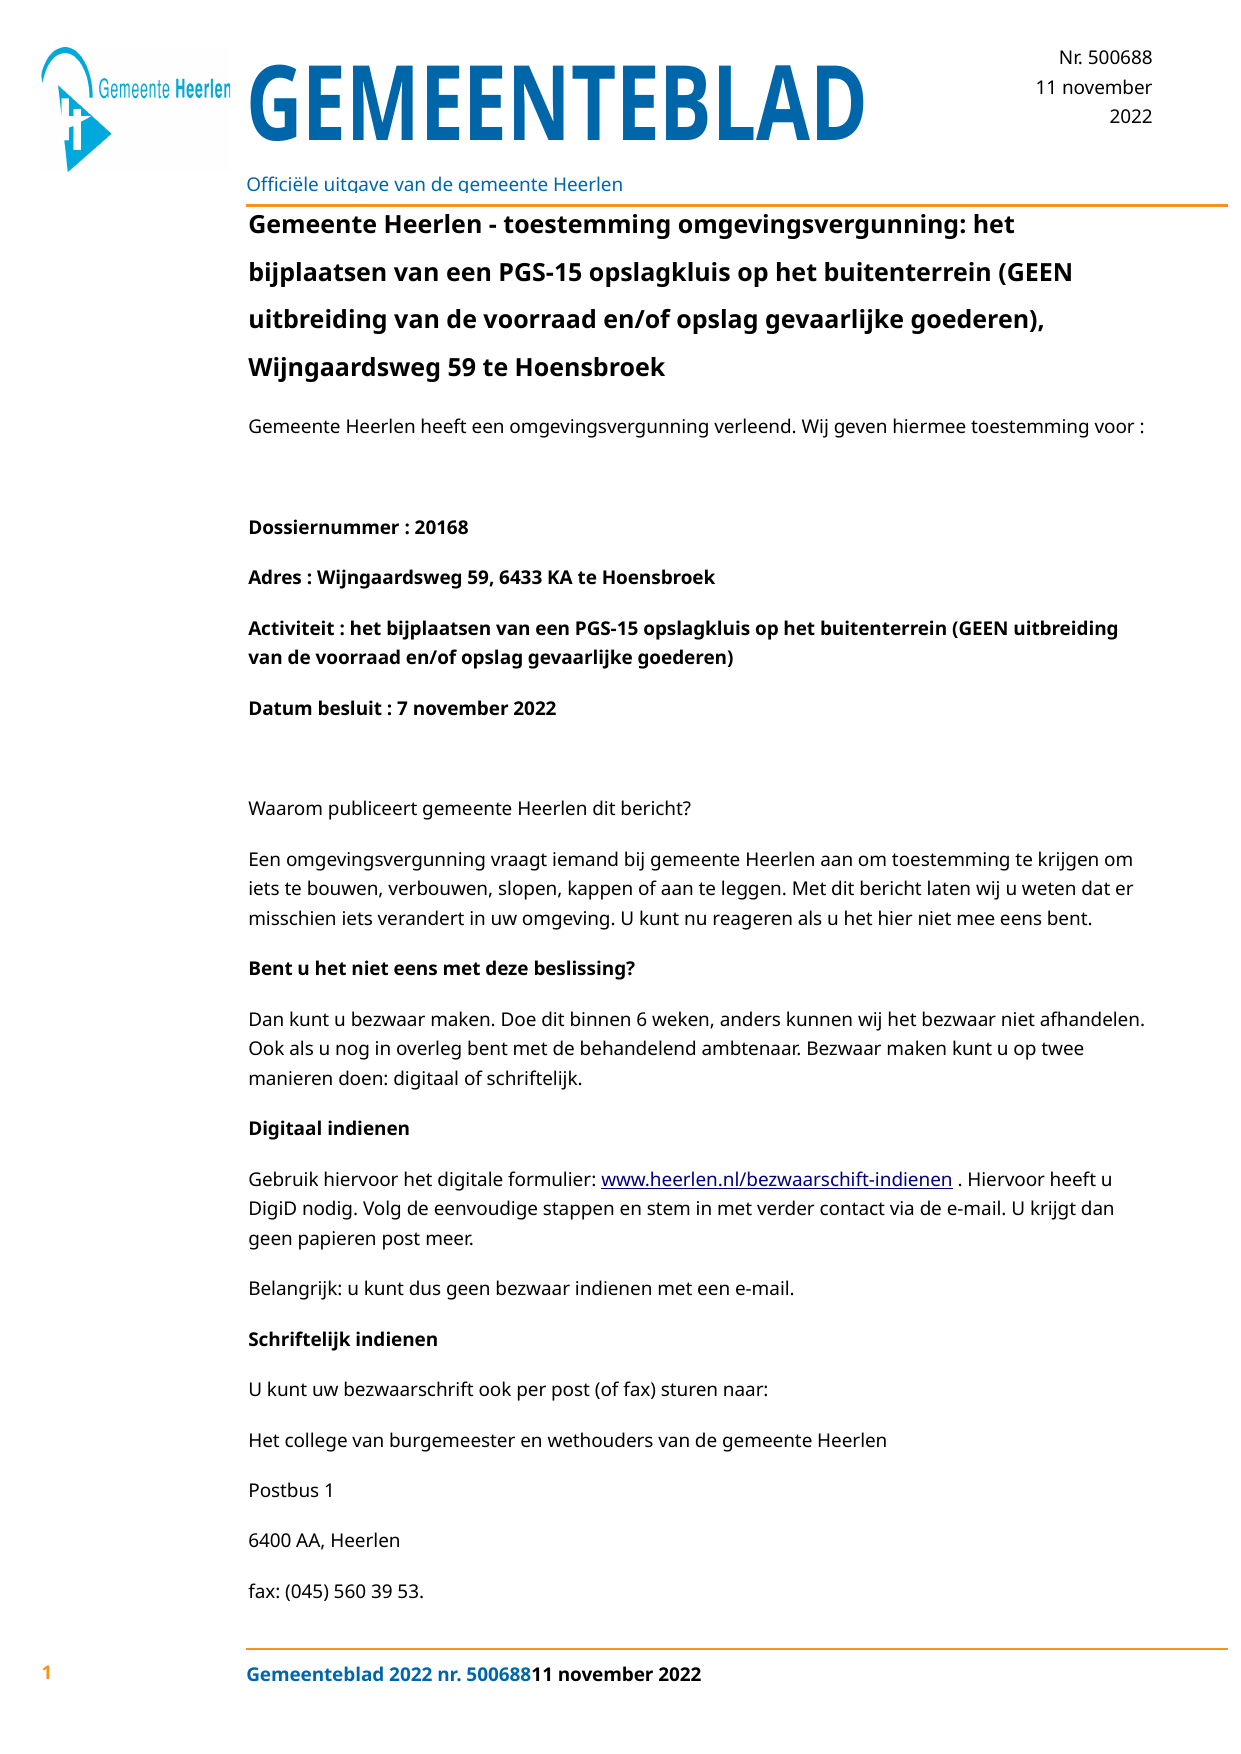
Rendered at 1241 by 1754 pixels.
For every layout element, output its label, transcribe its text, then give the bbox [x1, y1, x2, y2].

text Activiteit : het bijplaatsen van een PGS-15 opslagkluis op het buitenterrein (GEEN uitbreiding van de voorraad en/of opslag gevaarlijke goederen) [248, 615, 1152, 670]
text Postbus 1 [248, 1477, 1152, 1503]
text Waarom publiceert gemeente Heerlen dit bericht? [248, 796, 1152, 821]
text Gemeente Heerlen heeft een omgevingsvergunning verleend. Wij geven hiermee toestemming voor : [248, 413, 1152, 439]
text Het college van burgemeester en wethouders van de gemeente Heerlen [248, 1427, 1152, 1453]
text Dossiernummer : 20168 [248, 514, 1152, 540]
text 6400 AA, Heerlen [248, 1528, 1152, 1553]
text Schriftelijk indienen [248, 1326, 1152, 1352]
text Adres : Wijngaardsweg 59, 6433 KA te Hoensbroek [248, 564, 1152, 590]
text fax: (045) 560 39 53. [248, 1578, 1152, 1604]
text Gemeente Heerlen - toestemming omgevingsvergunning: het bijplaatsen van een PGS-15 opslagkluis op het buitenterrein (GEEN uitbreiding van de voorraad en/of opslag gevaarlijke goederen), Wijngaardsweg 59 te Hoensbroek [248, 207, 1152, 384]
text Dan kunt u bezwaar maken. Doe dit binnen 6 weken, anders kunnen wij het bezwaar niet afhandelen. Ook als u nog in overleg bent met de behandelend ambtenaar. Bezwaar maken kunt u op twee manieren doen: digitaal of schriftelijk. [248, 1006, 1152, 1091]
text U kunt uw bezwaarschrift ook per post (of fax) sturen naar: [248, 1376, 1152, 1402]
text Digitaal indienen [248, 1116, 1152, 1141]
text Gebruik hiervoor het digitale formulier: www.heerlen.nl/bezwaarschift-indienen . Hiervoor heeft u DigiD nodig. Volg de eenvoudige stappen en stem in met verder contact via de e-mail. U krijgt dan geen papieren post meer. [248, 1166, 1152, 1251]
text Een omgevingsvergunning vraagt iemand bij gemeente Heerlen aan om toestemming te krijgen om iets te bouwen, verbouwen, slopen, kappen of aan te leggen. Met dit bericht laten wij u weten dat er misschien iets verandert in uw omgeving. U kunt nu reageren als u het hier niet mee eens bent. [248, 846, 1152, 931]
picture [41, 47, 231, 172]
text Bent u het niet eens met deze beslissing? [248, 956, 1152, 981]
picture [41, 47, 59, 70]
text Belangrijk: u kunt dus geen bezwaar indienen met een e-mail. [248, 1276, 1152, 1301]
text Datum besluit : 7 november 2022 [248, 695, 1152, 721]
